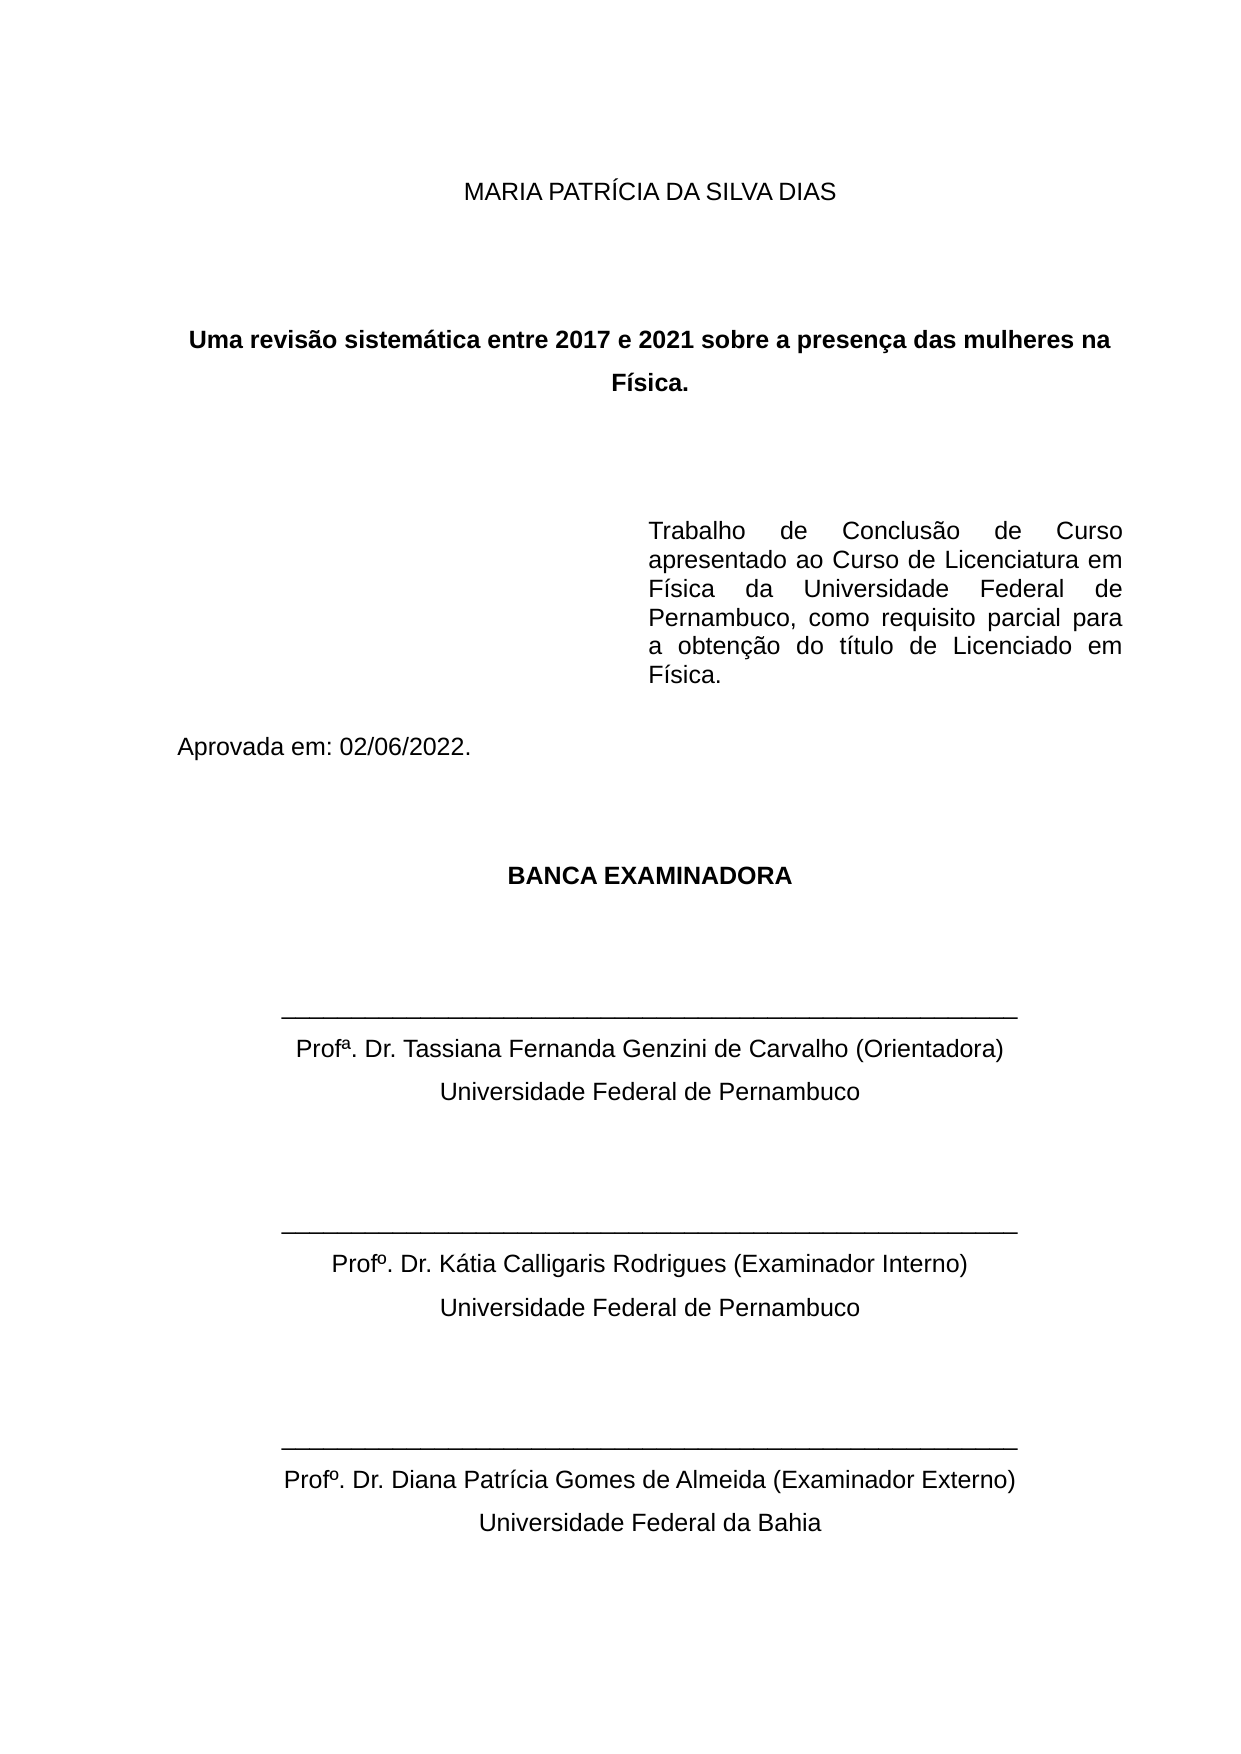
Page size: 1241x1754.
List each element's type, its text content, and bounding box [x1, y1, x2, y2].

text _____________________________________________________ [177, 1206, 1123, 1235]
text Trabalho de Conclusão de Curso apresentado ao Curso de Licenciatura em Física da Universidade Federal de Pernambuco, como requisito parcial para a obtenção do título de Licenciado em Física. [648, 516, 1123, 689]
text Universidade Federal de Pernambuco [177, 1293, 1123, 1321]
text Profº. Dr. Diana Patrícia Gomes de Almeida (Examinador Externo) [177, 1465, 1123, 1494]
text Profº. Dr. Kátia Calligaris Rodrigues (Examinador Interno) [177, 1249, 1123, 1278]
text _____________________________________________________ [177, 991, 1123, 1019]
text Aprovada em: 02/06/2022. [177, 732, 1123, 761]
text Universidade Federal da Bahia [177, 1508, 1123, 1537]
text Uma revisão sistemática entre 2017 e 2021 sobre a presença das mulheres na Física. [177, 325, 1123, 397]
text Universidade Federal de Pernambuco [177, 1077, 1123, 1106]
text BANCA EXAMINADORA [177, 861, 1123, 890]
text Profª. Dr. Tassiana Fernanda Genzini de Carvalho (Orientadora) [177, 1034, 1123, 1063]
text _____________________________________________________ [177, 1422, 1123, 1451]
text MARIA PATRÍCIA DA SILVA DIAS [177, 177, 1123, 206]
